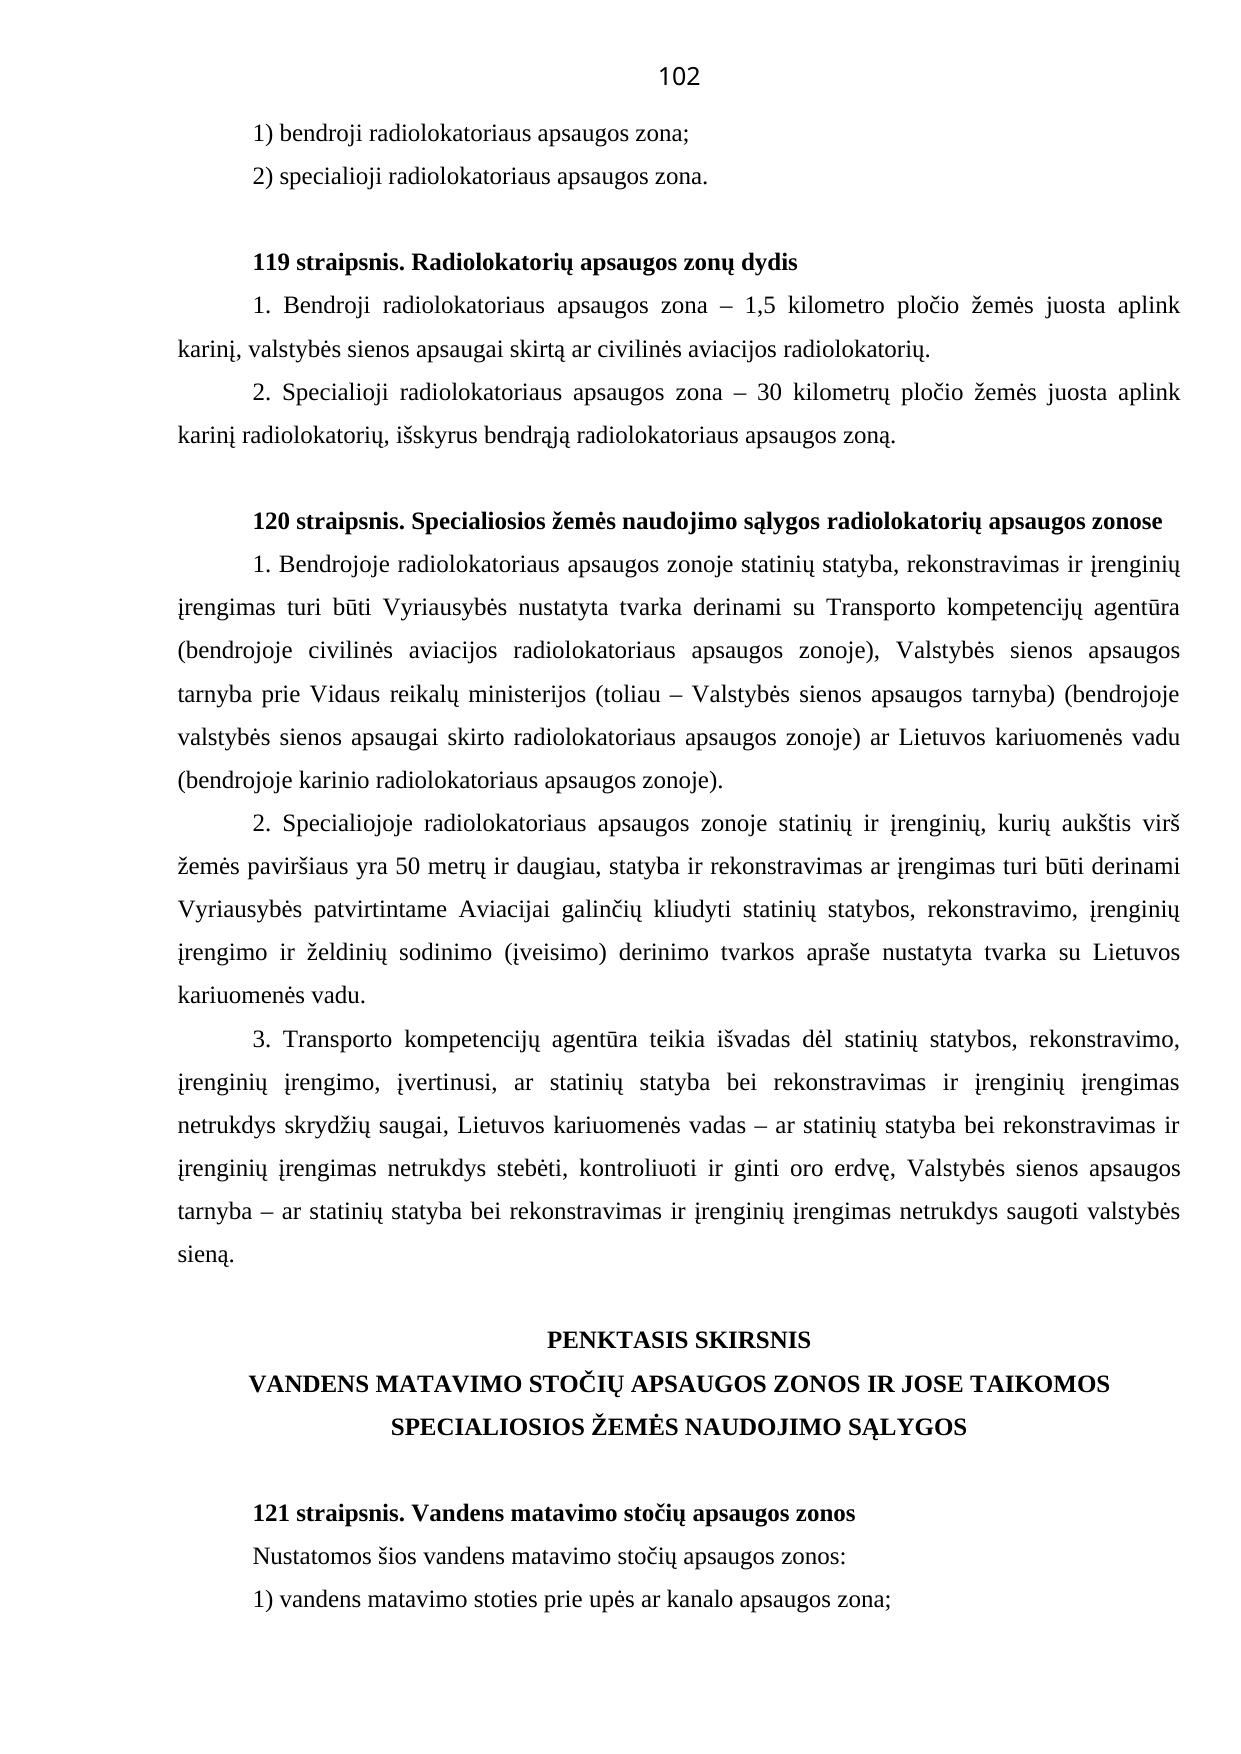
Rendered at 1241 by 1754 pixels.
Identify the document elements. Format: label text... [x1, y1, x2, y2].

text 3. Transporto kompetencijų agentūra teikia išvadas dėl statinių statybos, rekonstravimo, įrenginių įrengimo, įvertinusi, ar statinių statyba bei rekonstravimas ir įrenginių įrengimas netrukdys skrydžių saugai, Lietuvos kariuomenės vadas – ar statinių statyba bei rekonstravimas ir įrenginių įrengimas netrukdys stebėti, kontroliuoti ir ginti oro erdvę, Valstybės sienos apsaugos tarnyba – ar statinių statyba bei rekonstravimas ir įrenginių įrengimas netrukdys saugoti valstybės sieną. [177, 1024, 1181, 1268]
text VANDENS MATAVIMO STOČIŲ APSAUGOS ZONOS IR JOSE TAIKOMOS SPECIALIOSIOS ŽEMĖS NAUDOJIMO SĄLYGOS [177, 1369, 1181, 1441]
text 119 straipsnis. Radiolokatorių apsaugos zonų dydis [177, 247, 1181, 276]
text Nustatomos šios vandens matavimo stočių apsaugos zonos: [177, 1541, 1181, 1570]
text 2. Specialiojoje radiolokatoriaus apsaugos zonoje statinių ir įrenginių, kurių aukštis virš žemės paviršiaus yra 50 metrų ir daugiau, statyba ir rekonstravimas ar įrengimas turi būti derinami Vyriausybės patvirtintame Aviacijai galinčių kliudyti statinių statybos, rekonstravimo, įrenginių įrengimo ir želdinių sodinimo (įveisimo) derinimo tvarkos apraše nustatyta tvarka su Lietuvos kariuomenės vadu. [177, 808, 1181, 1009]
text 1. Bendroji radiolokatoriaus apsaugos zona – 1,5 kilometro pločio žemės juosta aplink karinį, valstybės sienos apsaugai skirtą ar civilinės aviacijos radiolokatorių. [177, 291, 1181, 362]
text 1) vandens matavimo stoties prie upės ar kanalo apsaugos zona; [177, 1584, 1181, 1613]
text 120 straipsnis. Specialiosios žemės naudojimo sąlygos radiolokatorių apsaugos zonose [252, 506, 1181, 535]
text PENKTASIS SKIRSNIS [177, 1326, 1181, 1354]
text 1) bendroji radiolokatoriaus apsaugos zona; [177, 118, 1181, 147]
text 1. Bendrojoje radiolokatoriaus apsaugos zonoje statinių statyba, rekonstravimas ir įrenginių įrengimas turi būti Vyriausybės nustatyta tvarka derinami su Transporto kompetencijų agentūra (bendrojoje civilinės aviacijos radiolokatoriaus apsaugos zonoje), Valstybės sienos apsaugos tarnyba prie Vidaus reikalų ministerijos (toliau – Valstybės sienos apsaugos tarnyba) (bendrojoje valstybės sienos apsaugai skirto radiolokatoriaus apsaugos zonoje) ar Lietuvos kariuomenės vadu (bendrojoje karinio radiolokatoriaus apsaugos zonoje). [177, 549, 1181, 794]
text 121 straipsnis. Vandens matavimo stočių apsaugos zonos [177, 1498, 1181, 1527]
text 2. Specialioji radiolokatoriaus apsaugos zona – 30 kilometrų pločio žemės juosta aplink karinį radiolokatorių, išskyrus bendrąją radiolokatoriaus apsaugos zoną. [177, 377, 1181, 449]
text 2) specialioji radiolokatoriaus apsaugos zona. [177, 161, 1181, 190]
